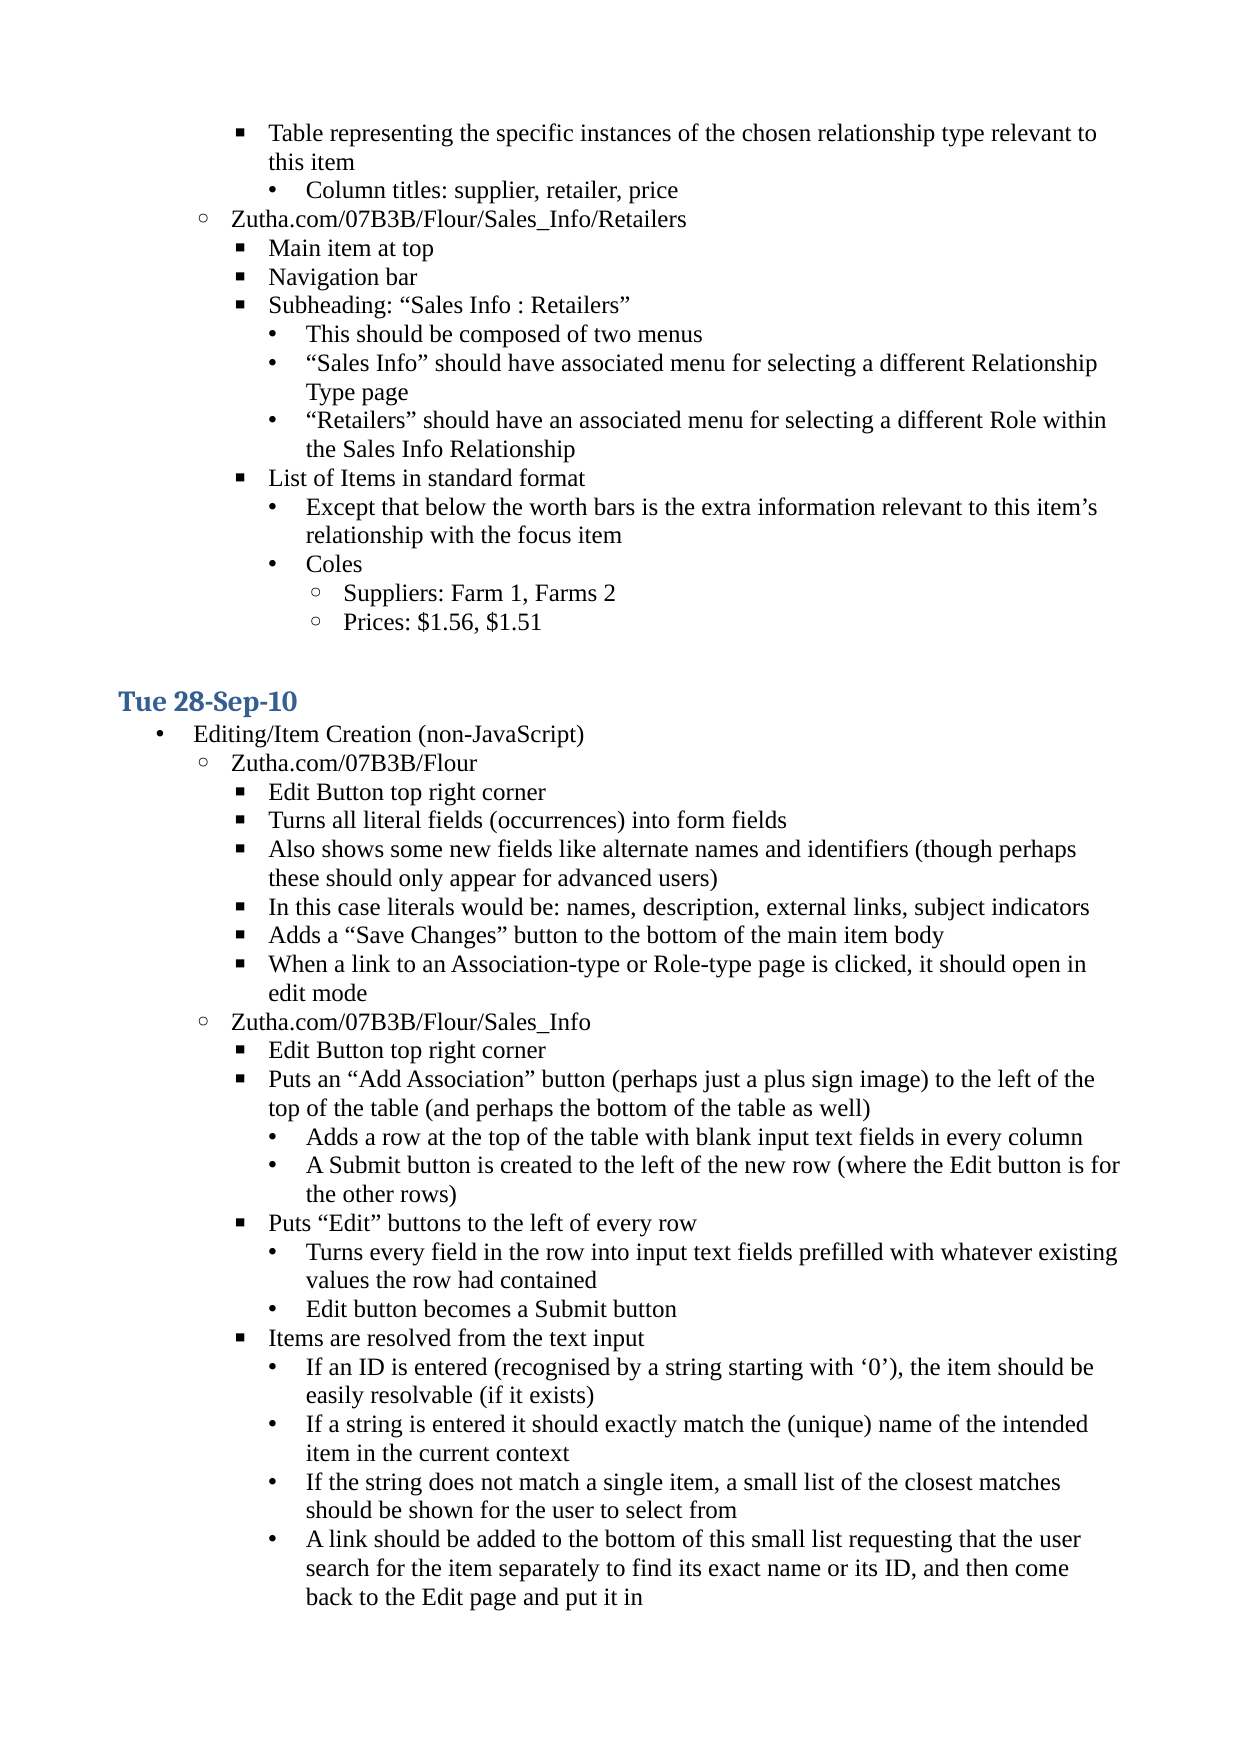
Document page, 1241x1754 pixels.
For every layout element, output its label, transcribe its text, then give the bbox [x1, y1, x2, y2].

list Main item at top [231, 233, 1122, 262]
list Also shows some new fields like alternate names and identifiers (though perhaps these should only appear for advanced users) [231, 834, 1122, 892]
list List of Items in standard format [231, 463, 1122, 492]
list Navigation bar [231, 262, 1122, 291]
list Items are resolved from the text input [231, 1323, 1122, 1352]
list Edit Button top right corner [231, 1035, 1122, 1064]
list Coles [268, 549, 1122, 578]
list Adds a “Save Changes” button to the bottom of the main item body [231, 920, 1122, 949]
list A link should be added to the bottom of this small list requesting that the user search for the item separately to find its exact name or its ID, and then come back to the Edit page and put it in [268, 1524, 1122, 1610]
list Zutha.com/07B3B/Flour [193, 748, 1122, 777]
list In this case literals would be: names, description, external links, subject indicators [231, 892, 1122, 920]
list Zutha.com/07B3B/Flour/Sales_Info [193, 1007, 1122, 1035]
list Edit button becomes a Submit button [268, 1294, 1122, 1323]
list Turns all literal fields (occurrences) into form fields [231, 805, 1122, 834]
subtitle Tue 28-Sep-10 [118, 686, 1122, 719]
list Edit Button top right corner [231, 777, 1122, 805]
list Except that below the worth bars is the extra information relevant to this item’s relationship with the focus item [268, 492, 1122, 549]
list Prices: $1.56, $1.51 [306, 607, 1122, 636]
list If an ID is entered (recognised by a string starting with ‘0’), the item should be easily resolvable (if it exists) [268, 1352, 1122, 1409]
list Column titles: supplier, retailer, price [268, 176, 1122, 204]
list “Sales Info” should have associated menu for selecting a different Relationship Type page [268, 348, 1122, 406]
list Table representing the specific instances of the chosen relationship type relevant to this item [231, 118, 1122, 176]
list Suppliers: Farm 1, Farms 2 [306, 578, 1122, 607]
list Editing/Item Creation (non-JavaScript) [156, 719, 1122, 748]
list Zutha.com/07B3B/Flour/Sales_Info/Retailers [193, 204, 1122, 233]
list This should be composed of two menus [268, 319, 1122, 348]
list A Submit button is created to the left of the new row (where the Edit button is for the other rows) [268, 1150, 1122, 1208]
list “Retailers” should have an associated menu for selecting a different Role within the Sales Info Relationship [268, 406, 1122, 463]
list If the string does not match a single item, a small list of the closest matches should be shown for the user to select from [268, 1467, 1122, 1524]
list Puts “Edit” buttons to the left of every row [231, 1208, 1122, 1237]
list When a link to an Association-type or Role-type page is clicked, it should open in edit mode [231, 949, 1122, 1007]
list If a string is entered it should exactly match the (unique) name of the intended item in the current context [268, 1409, 1122, 1467]
list Adds a row at the top of the table with blank input text fields in every column [268, 1122, 1122, 1150]
list Turns every field in the row into input text fields prefilled with whatever existing values the row had contained [268, 1237, 1122, 1294]
list Puts an “Add Association” button (perhaps just a plus sign image) to the left of the top of the table (and perhaps the bottom of the table as well) [231, 1064, 1122, 1122]
list Subheading: “Sales Info : Retailers” [231, 291, 1122, 319]
